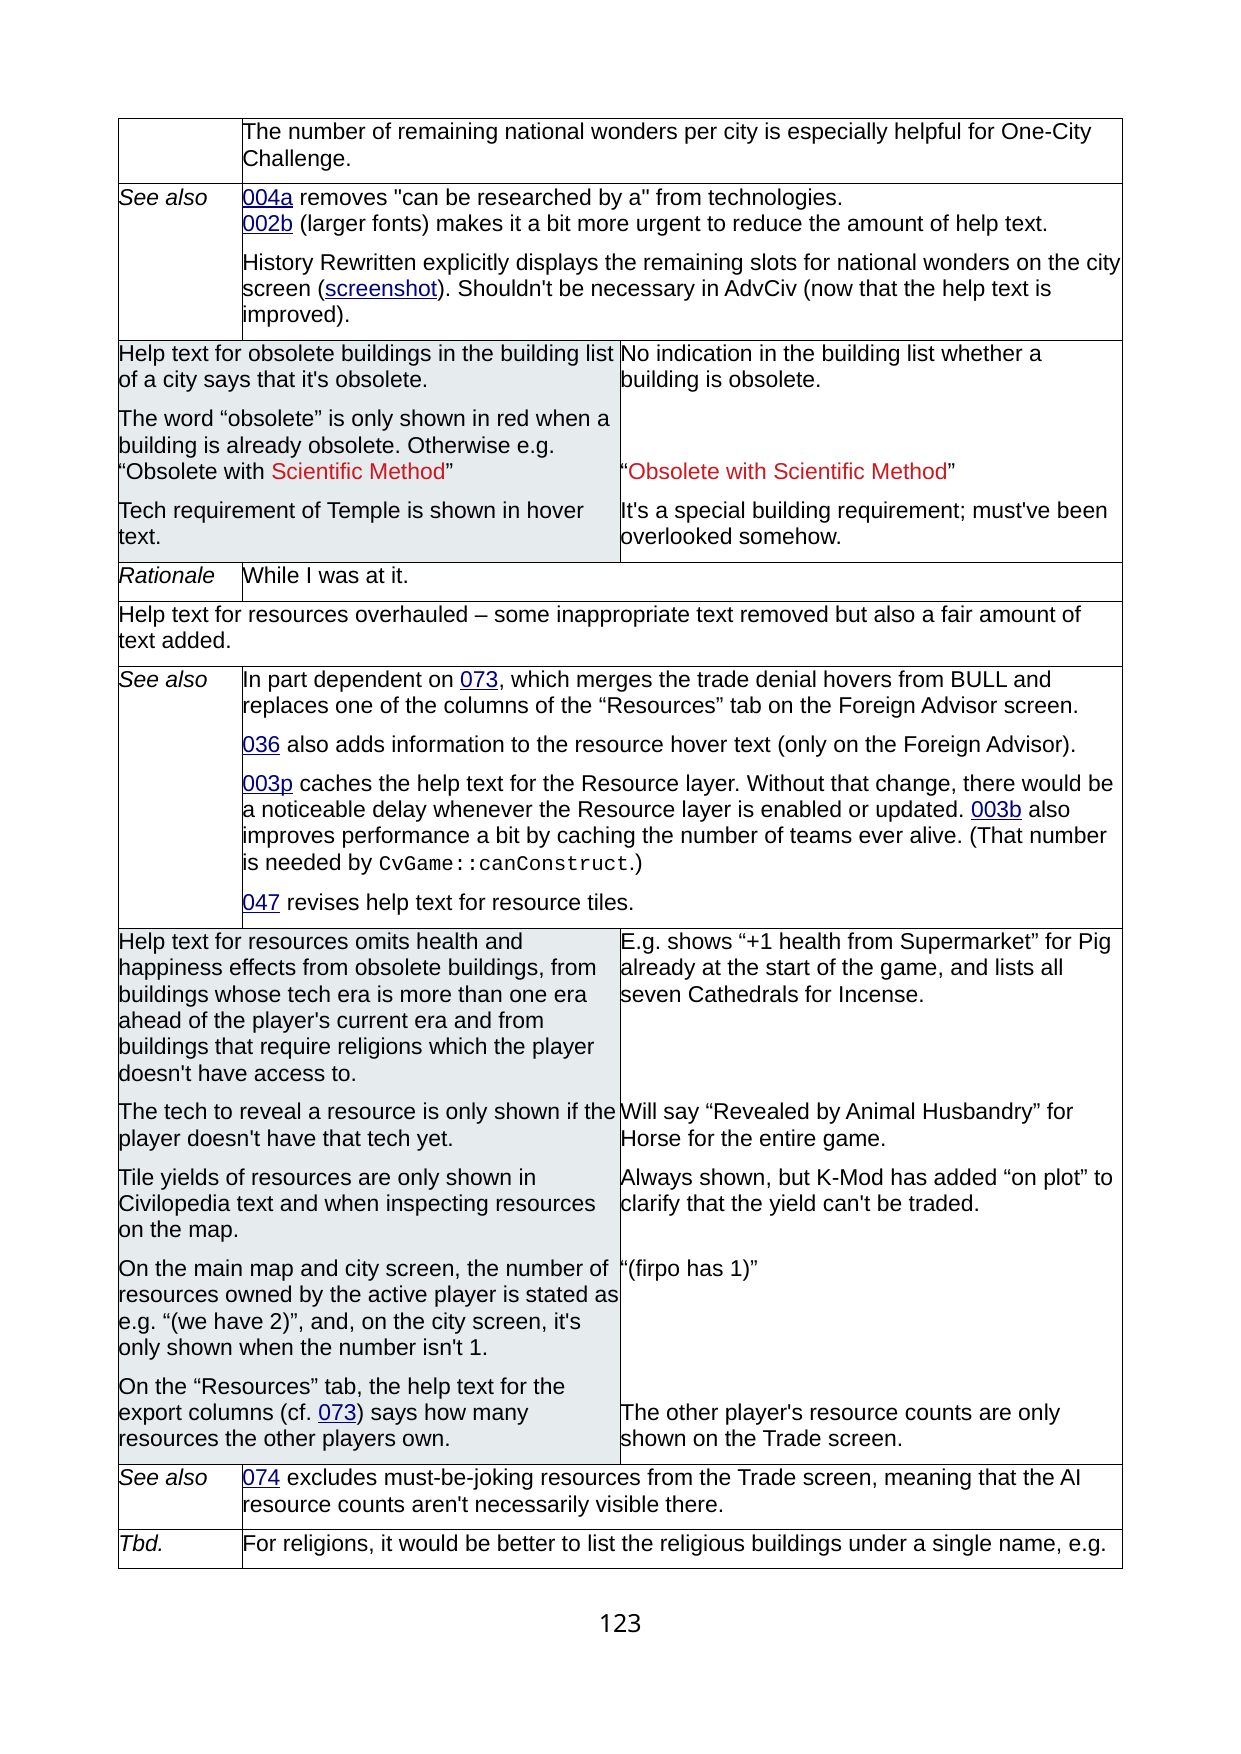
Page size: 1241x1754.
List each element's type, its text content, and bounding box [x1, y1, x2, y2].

table_cell Help text for obsolete buildings in the building list of a city says that it's obsolete. The word “obsolete” is only shown in red when a building is already obsolete. Otherwise e.g. “Obsolete with Scientific Method” Tech requirement of Temple is shown in hover text. [119, 341, 620, 562]
table_cell No indication in the building list whether a building is obsolete. “Obsolete with Scientific Method” It's a special building requirement; must've been overlooked somehow. [621, 341, 1122, 562]
table_cell 074 excludes must-be-joking resources from the Trade screen, meaning that the AI resource counts aren't necessarily visible there. [243, 1465, 1122, 1529]
table_cell Rationale [119, 563, 242, 601]
table_cell The number of remaining national wonders per city is especially helpful for One-City Challenge. [243, 119, 1122, 183]
table_cell Help text for resources overhauled – some inappropriate text removed but also a fair amount of text added. [119, 602, 1122, 666]
table_cell See also [119, 184, 242, 340]
table_cell Tbd. [119, 1530, 242, 1568]
table_cell While I was at it. [243, 563, 1122, 601]
table_cell For religions, it would be better to list the religious buildings under a single name, e.g. [243, 1530, 1122, 1568]
table_cell 004a removes "can be researched by a" from technologies. 002b (larger fonts) makes it a bit more urgent to reduce the amount of help text. History Rewritten explicitly displays the remaining slots for national wonders on the city screen (screenshot). Shouldn't be necessary in AdvCiv (now that the help text is improved). [243, 184, 1122, 340]
table_cell See also [119, 1465, 242, 1529]
table_cell E.g. shows “+1 health from Supermarket” for Pig already at the start of the game, and lists all seven Cathedrals for Incense. Will say “Revealed by Animal Husbandry” for Horse for the entire game. Always shown, but K-Mod has added “on plot” to clarify that the yield can't be traded. “(firpo has 1)” The other player's resource counts are only shown on the Trade screen. [621, 929, 1122, 1464]
table_cell [119, 119, 242, 183]
table_cell See also [119, 667, 242, 928]
table_cell In part dependent on 073, which merges the trade denial hovers from BULL and replaces one of the columns of the “Resources” tab on the Foreign Advisor screen. 036 also adds information to the resource hover text (only on the Foreign Advisor). 003p caches the help text for the Resource layer. Without that change, there would be a noticeable delay whenever the Resource layer is enabled or updated. 003b also improves performance a bit by caching the number of teams ever alive. (That number is needed by CvGame::canConstruct.) 047 revises help text for resource tiles. [243, 667, 1122, 928]
table_cell Help text for resources omits health and happiness effects from obsolete buildings, from buildings whose tech era is more than one era ahead of the player's current era and from buildings that require religions which the player doesn't have access to. The tech to reveal a resource is only shown if the player doesn't have that tech yet. Tile yields of resources are only shown in Civilopedia text and when inspecting resources on the map. On the main map and city screen, the number of resources owned by the active player is stated as e.g. “(we have 2)”, and, on the city screen, it's only shown when the number isn't 1. On the “Resources” tab, the help text for the export columns (cf. 073) says how many resources the other players own. [119, 929, 620, 1464]
